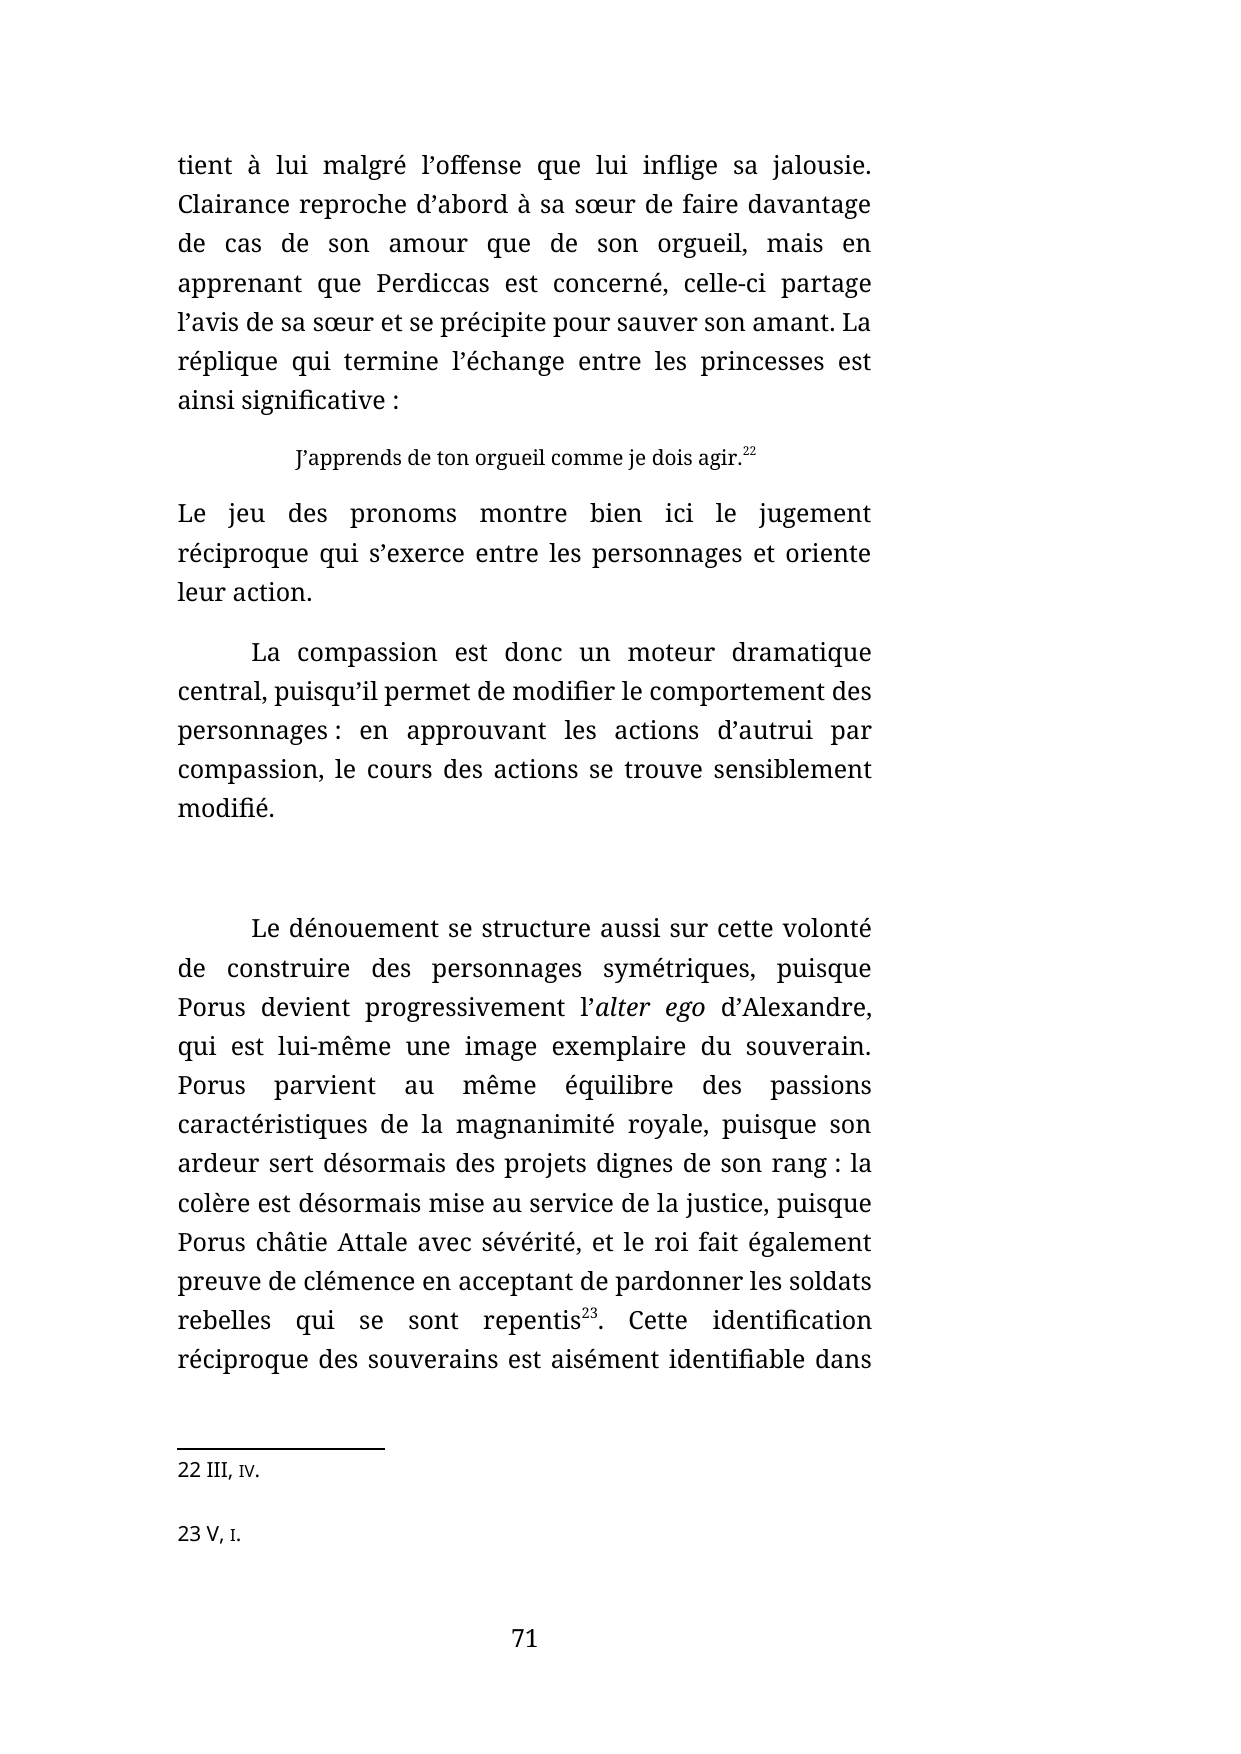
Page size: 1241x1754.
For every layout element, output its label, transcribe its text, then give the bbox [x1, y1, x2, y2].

text Le jeu des pronoms montre bien ici le jugement réciproque qui s’exerce entre les personnages et oriente leur action. [177, 496, 872, 608]
text Le dénouement se structure aussi sur cette volonté de construire des personnages symétriques, puisque Porus devient progressivement l’alter ego d’Alexandre, qui est lui-même une image exemplaire du souverain. Porus parvient au même équilibre des passions caractéristiques de la magnanimité royale, puisque son ardeur sert désormais des projets dignes de son rang : la colère est désormais mise au service de la justice, puisque Porus châtie Attale avec sévérité, et le roi fait également preuve de clémence en acceptant de pardonner les soldats rebelles qui se sont repentis. Cette identification réciproque des souverains est aisément identifiable dans [177, 911, 872, 1376]
text La compassion est donc un moteur dramatique central, puisqu’il permet de modifier le comportement des personnages : en approuvant les actions d’autrui par compassion, le cours des actions se trouve sensiblement modifié. [177, 634, 872, 825]
text V, i. [177, 1519, 872, 1547]
text J’apprends de ton orgueil comme je dois agir. [295, 443, 872, 471]
text tient à lui malgré l’offense que lui inflige sa jalousie. Clairance reproche d’abord à sa sœur de faire davantage de cas de son amour que de son orgueil, mais en apprenant que Perdiccas est concerné, celle-ci partage l’avis de sa sœur et se précipite pour sauver son amant. La réplique qui termine l’échange entre les princesses est ainsi significative : [177, 148, 872, 417]
text III, iv. [177, 1455, 872, 1484]
